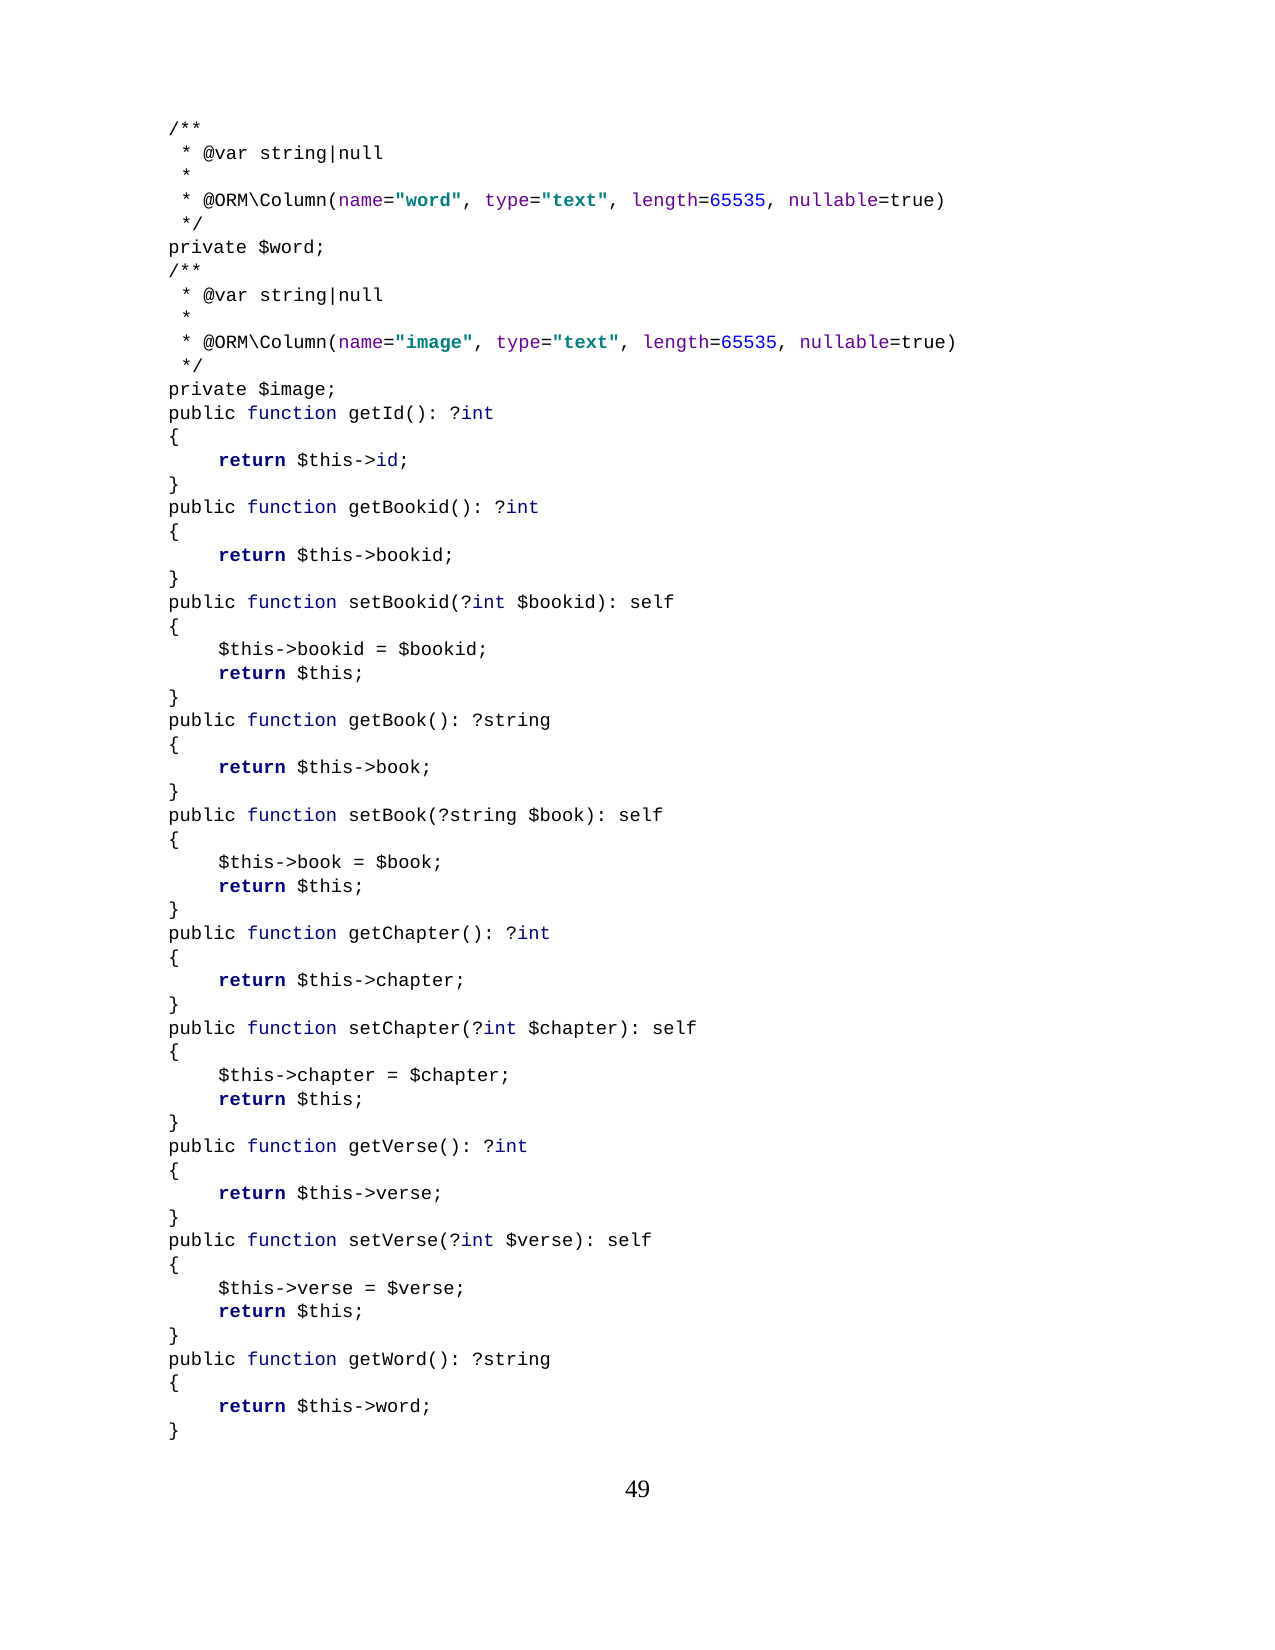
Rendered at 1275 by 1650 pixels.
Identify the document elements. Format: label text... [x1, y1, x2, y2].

text public function getChapter(): ?int [118, 922, 1157, 946]
text { [118, 426, 1157, 449]
text { [118, 733, 1157, 757]
text */ [118, 354, 1157, 378]
text */ [118, 213, 1157, 236]
text * @ORM\Column(name="word", type="text", length=65535, nullable=true) [118, 189, 1157, 213]
text $this->bookid = $bookid; [118, 638, 1157, 662]
text public function setChapter(?int $chapter): self [118, 1017, 1157, 1040]
text return $this->verse; [118, 1182, 1157, 1206]
text } [118, 898, 1157, 922]
text { [118, 1253, 1157, 1277]
text { [118, 1040, 1157, 1064]
text { [118, 827, 1157, 851]
text /** [118, 118, 1157, 142]
text $this->book = $book; [118, 851, 1157, 875]
text * @var string|null [118, 142, 1157, 165]
text /** [118, 260, 1157, 284]
text return $this->book; [118, 757, 1157, 780]
text } [118, 1324, 1157, 1348]
text public function getId(): ?int [118, 402, 1157, 426]
text return $this; [118, 1300, 1157, 1324]
text public function getVerse(): ?int [118, 1135, 1157, 1158]
text { [118, 520, 1157, 544]
text public function setBook(?string $book): self [118, 804, 1157, 827]
text public function setBookid(?int $bookid): self [118, 591, 1157, 615]
text } [118, 993, 1157, 1017]
text { [118, 1158, 1157, 1182]
text public function getBookid(): ?int [118, 496, 1157, 520]
text } [118, 1111, 1157, 1135]
text private $image; [118, 378, 1157, 402]
text return $this->chapter; [118, 969, 1157, 993]
text } [118, 780, 1157, 804]
text return $this->word; [118, 1395, 1157, 1419]
text * @var string|null [118, 284, 1157, 307]
text { [118, 615, 1157, 638]
text * [118, 307, 1157, 331]
text } [118, 473, 1157, 496]
text private $word; [118, 236, 1157, 260]
text return $this; [118, 875, 1157, 898]
text $this->verse = $verse; [118, 1277, 1157, 1300]
text return $this->bookid; [118, 544, 1157, 567]
text * @ORM\Column(name="image", type="text", length=65535, nullable=true) [118, 331, 1157, 354]
text return $this; [118, 1088, 1157, 1111]
text $this->chapter = $chapter; [118, 1064, 1157, 1088]
text * [118, 165, 1157, 189]
text return $this->id; [118, 449, 1157, 473]
text { [118, 946, 1157, 969]
text } [118, 567, 1157, 591]
text } [118, 1419, 1157, 1442]
text { [118, 1371, 1157, 1395]
text public function setVerse(?int $verse): self [118, 1229, 1157, 1253]
text } [118, 1206, 1157, 1229]
text public function getWord(): ?string [118, 1348, 1157, 1371]
text } [118, 686, 1157, 709]
text return $this; [118, 662, 1157, 686]
text public function getBook(): ?string [118, 709, 1157, 733]
